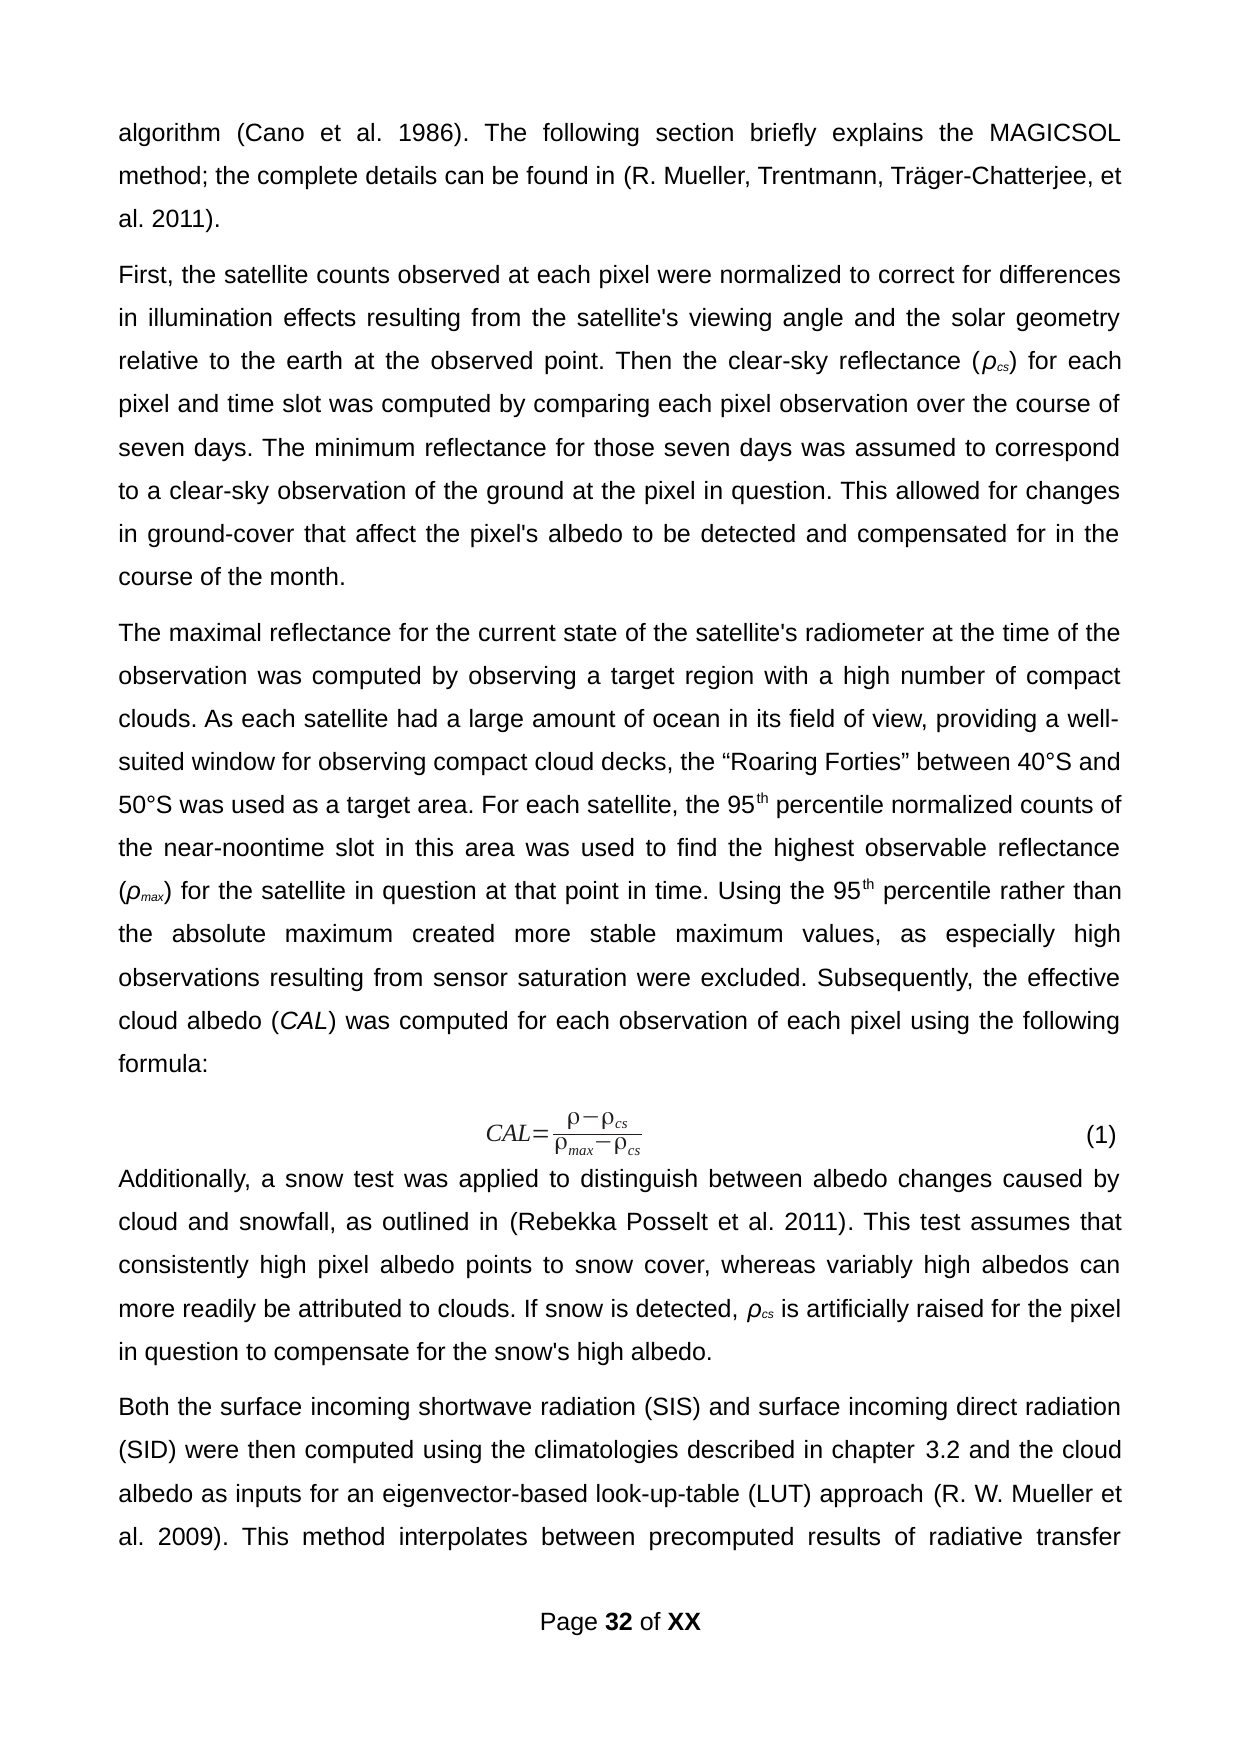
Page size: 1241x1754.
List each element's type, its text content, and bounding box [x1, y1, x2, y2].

table_header (1) [1010, 1104, 1122, 1164]
text First, the satellite counts observed at each pixel were normalized to correct for differences in illumination effects resulting from the satellite's viewing angle and the solar geometry relative to the earth at the observed point. Then the clear-sky reflectance (ρcs) for each pixel and time slot was computed by comparing each pixel observation over the course of seven days. The minimum reflectance for those seven days was assumed to correspond to a clear-sky observation of the ground at the pixel in question. This allowed for changes in ground-cover that affect the pixel's albedo to be detected and compensated for in the course of the month. [118, 260, 1122, 591]
text The maximal reflectance for the current state of the satellite's radiometer at the time of the observation was computed by observing a target region with a high number of compact clouds. As each satellite had a large amount of ocean in its field of view, providing a well-suited window for observing compact cloud decks, the “Roaring Forties” between 40°S and 50°S was used as a target area. For each satellite, the 95th percentile normalized counts of the near-noontime slot in this area was used to find the highest observable reflectance (ρmax) for the satellite in question at that point in time. Using the 95th percentile rather than the absolute maximum created more stable maximum values, as especially high observations resulting from sensor saturation were excluded. Subsequently, the effective cloud albedo (CAL) was computed for each observation of each pixel using the following formula: [118, 617, 1122, 1077]
text Additionally, a snow test was applied to distinguish between albedo changes caused by cloud and snowfall, as outlined in (Rebekka Posselt et al. 2011). This test assumes that consistently high pixel albedo points to snow cover, whereas variably high albedos can more readily be attributed to clouds. If snow is detected, ρcs is artificially raised for the pixel in question to compensate for the snow's high albedo. [118, 1164, 1122, 1366]
table_header [118, 1104, 1010, 1164]
text Both the surface incoming shortwave radiation (SIS) and surface incoming direct radiation (SID) were then computed using the climatologies described in chapter 3.2 and the cloud albedo as inputs for an eigenvector-based look-up-table (LUT) approach (R. W. Mueller et al. 2009). This method interpolates between precomputed results of radiative transfer [118, 1392, 1122, 1551]
text algorithm (Cano et al. 1986). The following section briefly explains the MAGICSOL method; the complete details can be found in (R. Mueller, Trentmann, Träger-Chatterjee, et al. 2011). [118, 118, 1122, 233]
